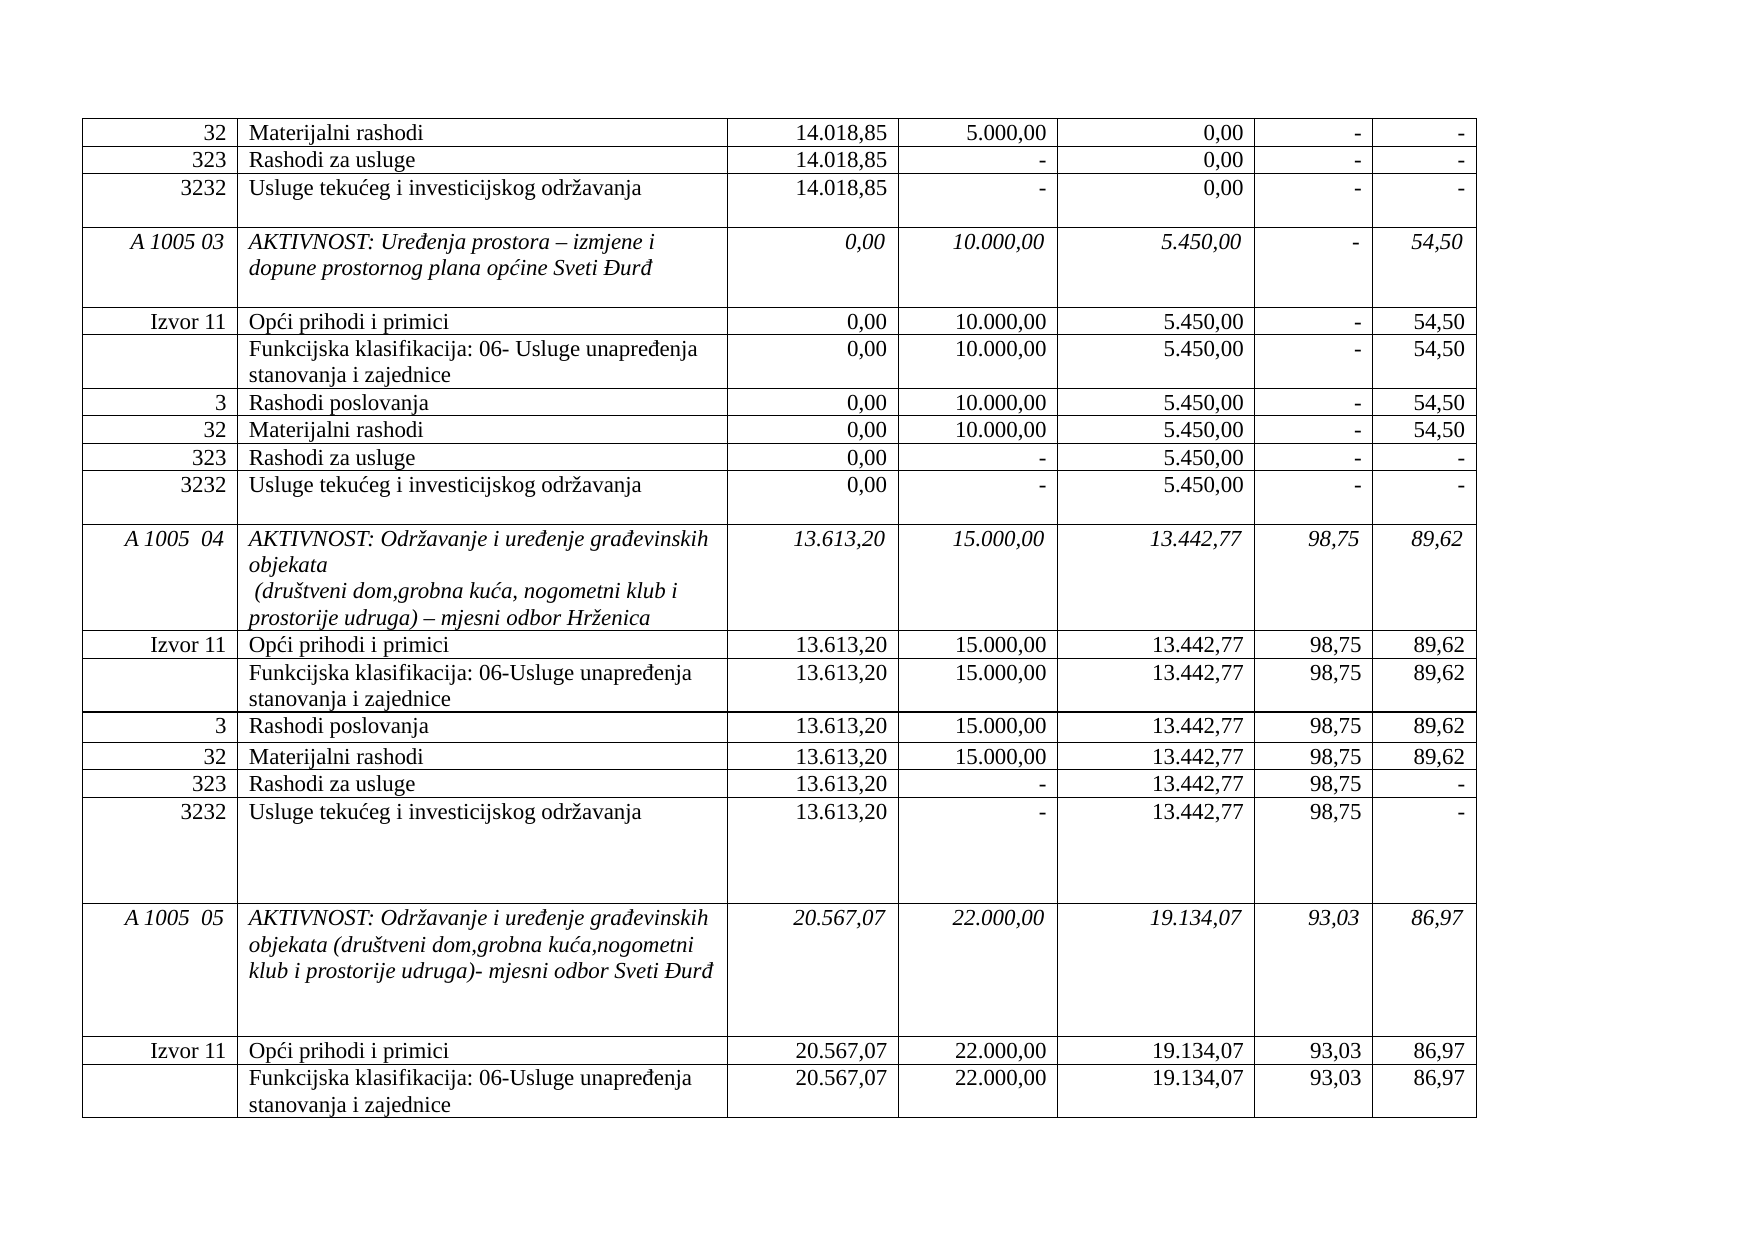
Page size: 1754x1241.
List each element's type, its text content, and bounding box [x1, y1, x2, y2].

table_cell 20.567,07 [728, 904, 898, 1036]
table_cell 0,00 [728, 389, 898, 415]
table_cell - [1255, 389, 1372, 415]
table_cell - [1255, 471, 1372, 524]
table_cell Funkcijska klasifikacija: 06-Usluge unapređenja stanovanja i zajednice [238, 659, 727, 711]
table_cell 93,03 [1255, 1065, 1372, 1117]
table_cell 89,62 [1373, 631, 1476, 658]
table_cell - [1373, 174, 1476, 227]
table_cell 89,62 [1373, 659, 1476, 711]
table_cell 13.613,20 [728, 798, 898, 903]
table_cell 19.134,07 [1058, 1065, 1254, 1117]
table_cell 5.450,00 [1058, 389, 1254, 415]
table_cell 5.450,00 [1058, 444, 1254, 470]
table_cell 15.000,00 [899, 631, 1057, 658]
table_cell 13.442,77 [1058, 631, 1254, 658]
table_cell - [1255, 416, 1372, 443]
table_cell 13.442,77 [1058, 770, 1254, 797]
table_cell - [899, 444, 1057, 470]
table_cell 98,75 [1255, 798, 1372, 903]
table_cell 5.450,00 [1058, 228, 1254, 307]
table_cell 86,97 [1373, 904, 1476, 1036]
table_cell 14.018,85 [728, 174, 898, 227]
table_cell Izvor 11 [83, 308, 237, 334]
table_cell Rashodi za usluge [238, 147, 727, 173]
table_cell - [1373, 119, 1476, 146]
table_cell 5.450,00 [1058, 471, 1254, 524]
table_cell 0,00 [728, 416, 898, 443]
table_cell 98,75 [1255, 743, 1372, 769]
table_cell 0,00 [728, 444, 898, 470]
table_cell 32 [83, 119, 237, 146]
table_cell 19.134,07 [1058, 904, 1254, 1036]
table_cell Materijalni rashodi [238, 416, 727, 443]
table_cell 10.000,00 [899, 416, 1057, 443]
table_cell 20.567,07 [728, 1065, 898, 1117]
table_cell 13.442,77 [1058, 659, 1254, 711]
table_cell 0,00 [1058, 174, 1254, 227]
table_cell 15.000,00 [899, 659, 1057, 711]
table_cell 22.000,00 [899, 904, 1057, 1036]
table_cell AKTIVNOST: Održavanje i uređenje građevinskih objekata (društveni dom,grobna kuća, nogometni klub i prostorije udruga) – mjesni odbor Hrženica [238, 525, 727, 630]
table_cell 0,00 [728, 228, 898, 307]
table_cell 13.613,20 [728, 743, 898, 769]
table_cell 89,62 [1373, 713, 1476, 742]
table_cell 86,97 [1373, 1065, 1476, 1117]
table_cell 15.000,00 [899, 713, 1057, 742]
table_cell 86,97 [1373, 1037, 1476, 1063]
table_cell - [1373, 444, 1476, 470]
table_cell - [899, 174, 1057, 227]
table_cell 98,75 [1255, 631, 1372, 658]
table_cell - [1255, 119, 1372, 146]
table_cell 15.000,00 [899, 525, 1057, 630]
table_cell Funkcijska klasifikacija: 06- Usluge unapređenja stanovanja i zajednice [238, 335, 727, 388]
table_cell 13.613,20 [728, 631, 898, 658]
table_cell Opći prihodi i primici [238, 631, 727, 658]
table_cell Rashodi za usluge [238, 444, 727, 470]
table_cell AKTIVNOST: Uređenja prostora – izmjene i dopune prostornog plana općine Sveti Đurđ [238, 228, 727, 307]
table_cell 14.018,85 [728, 147, 898, 173]
table_cell 13.442,77 [1058, 743, 1254, 769]
table_cell 13.613,20 [728, 770, 898, 797]
table_cell 19.134,07 [1058, 1037, 1254, 1063]
table_cell 98,75 [1255, 525, 1372, 630]
table_cell 5.450,00 [1058, 335, 1254, 388]
table_cell [83, 335, 237, 388]
table_cell 10.000,00 [899, 228, 1057, 307]
table_cell 10.000,00 [899, 308, 1057, 334]
table_cell 54,50 [1373, 228, 1476, 307]
table_cell 13.442,77 [1058, 798, 1254, 903]
table_cell 3232 [83, 471, 237, 524]
table_cell 0,00 [1058, 119, 1254, 146]
table_cell 13.442,77 [1058, 713, 1254, 742]
table_cell 0,00 [728, 335, 898, 388]
table_cell 89,62 [1373, 743, 1476, 769]
table_cell 0,00 [1058, 147, 1254, 173]
table_cell - [899, 770, 1057, 797]
table_cell 323 [83, 770, 237, 797]
table_cell - [899, 471, 1057, 524]
table_cell 14.018,85 [728, 119, 898, 146]
table_cell 323 [83, 147, 237, 173]
table_cell - [1373, 147, 1476, 173]
table_cell 13.442,77 [1058, 525, 1254, 630]
table_cell Materijalni rashodi [238, 743, 727, 769]
table_cell 54,50 [1373, 308, 1476, 334]
table_cell Rashodi poslovanja [238, 389, 727, 415]
table_cell 323 [83, 444, 237, 470]
table_cell 54,50 [1373, 416, 1476, 443]
table_cell Rashodi za usluge [238, 770, 727, 797]
table_cell - [899, 798, 1057, 903]
table_cell - [1255, 228, 1372, 307]
table_cell Izvor 11 [83, 1037, 237, 1063]
table_cell 93,03 [1255, 1037, 1372, 1063]
table_cell Opći prihodi i primici [238, 1037, 727, 1063]
table_cell 89,62 [1373, 525, 1476, 630]
table_cell 10.000,00 [899, 335, 1057, 388]
table_cell 54,50 [1373, 335, 1476, 388]
table_cell Usluge tekućeg i investicijskog održavanja [238, 174, 727, 227]
table_cell 3 [83, 713, 237, 742]
table_cell Usluge tekućeg i investicijskog održavanja [238, 798, 727, 903]
table_cell 20.567,07 [728, 1037, 898, 1063]
table_cell 3232 [83, 174, 237, 227]
table_cell Izvor 11 [83, 631, 237, 658]
table_cell Funkcijska klasifikacija: 06-Usluge unapređenja stanovanja i zajednice [238, 1065, 727, 1117]
table_cell Opći prihodi i primici [238, 308, 727, 334]
table_cell 5.000,00 [899, 119, 1057, 146]
table_cell 22.000,00 [899, 1037, 1057, 1063]
table_cell 54,50 [1373, 389, 1476, 415]
table_cell AKTIVNOST: Održavanje i uređenje građevinskih objekata (društveni dom,grobna kuća,nogometni klub i prostorije udruga)- mjesni odbor Sveti Đurđ [238, 904, 727, 1036]
table_cell 10.000,00 [899, 389, 1057, 415]
table_cell 13.613,20 [728, 525, 898, 630]
table_cell 5.450,00 [1058, 416, 1254, 443]
table_cell 13.613,20 [728, 659, 898, 711]
table_cell Materijalni rashodi [238, 119, 727, 146]
table_cell Rashodi poslovanja [238, 713, 727, 742]
table_cell - [1373, 471, 1476, 524]
table_cell 98,75 [1255, 770, 1372, 797]
table_cell [83, 1065, 237, 1117]
table_cell 15.000,00 [899, 743, 1057, 769]
table_cell - [1255, 444, 1372, 470]
table_cell 22.000,00 [899, 1065, 1057, 1117]
table_cell - [1373, 770, 1476, 797]
table_cell - [1255, 335, 1372, 388]
table_cell 0,00 [728, 471, 898, 524]
table_cell - [899, 147, 1057, 173]
table_cell A 1005 05 [83, 904, 237, 1036]
table_cell 98,75 [1255, 659, 1372, 711]
table_cell A 1005 03 [83, 228, 237, 307]
table_cell 32 [83, 743, 237, 769]
table_cell - [1255, 174, 1372, 227]
table_cell 0,00 [728, 308, 898, 334]
table_cell Usluge tekućeg i investicijskog održavanja [238, 471, 727, 524]
table_cell - [1255, 147, 1372, 173]
table_cell - [1373, 798, 1476, 903]
table_cell A 1005 04 [83, 525, 237, 630]
table_cell 13.613,20 [728, 713, 898, 742]
table_cell 5.450,00 [1058, 308, 1254, 334]
table_cell 32 [83, 416, 237, 443]
table_cell 93,03 [1255, 904, 1372, 1036]
table_cell 3232 [83, 798, 237, 903]
table_cell 3 [83, 389, 237, 415]
table_cell [83, 659, 237, 711]
table_cell 98,75 [1255, 713, 1372, 742]
table_cell - [1255, 308, 1372, 334]
